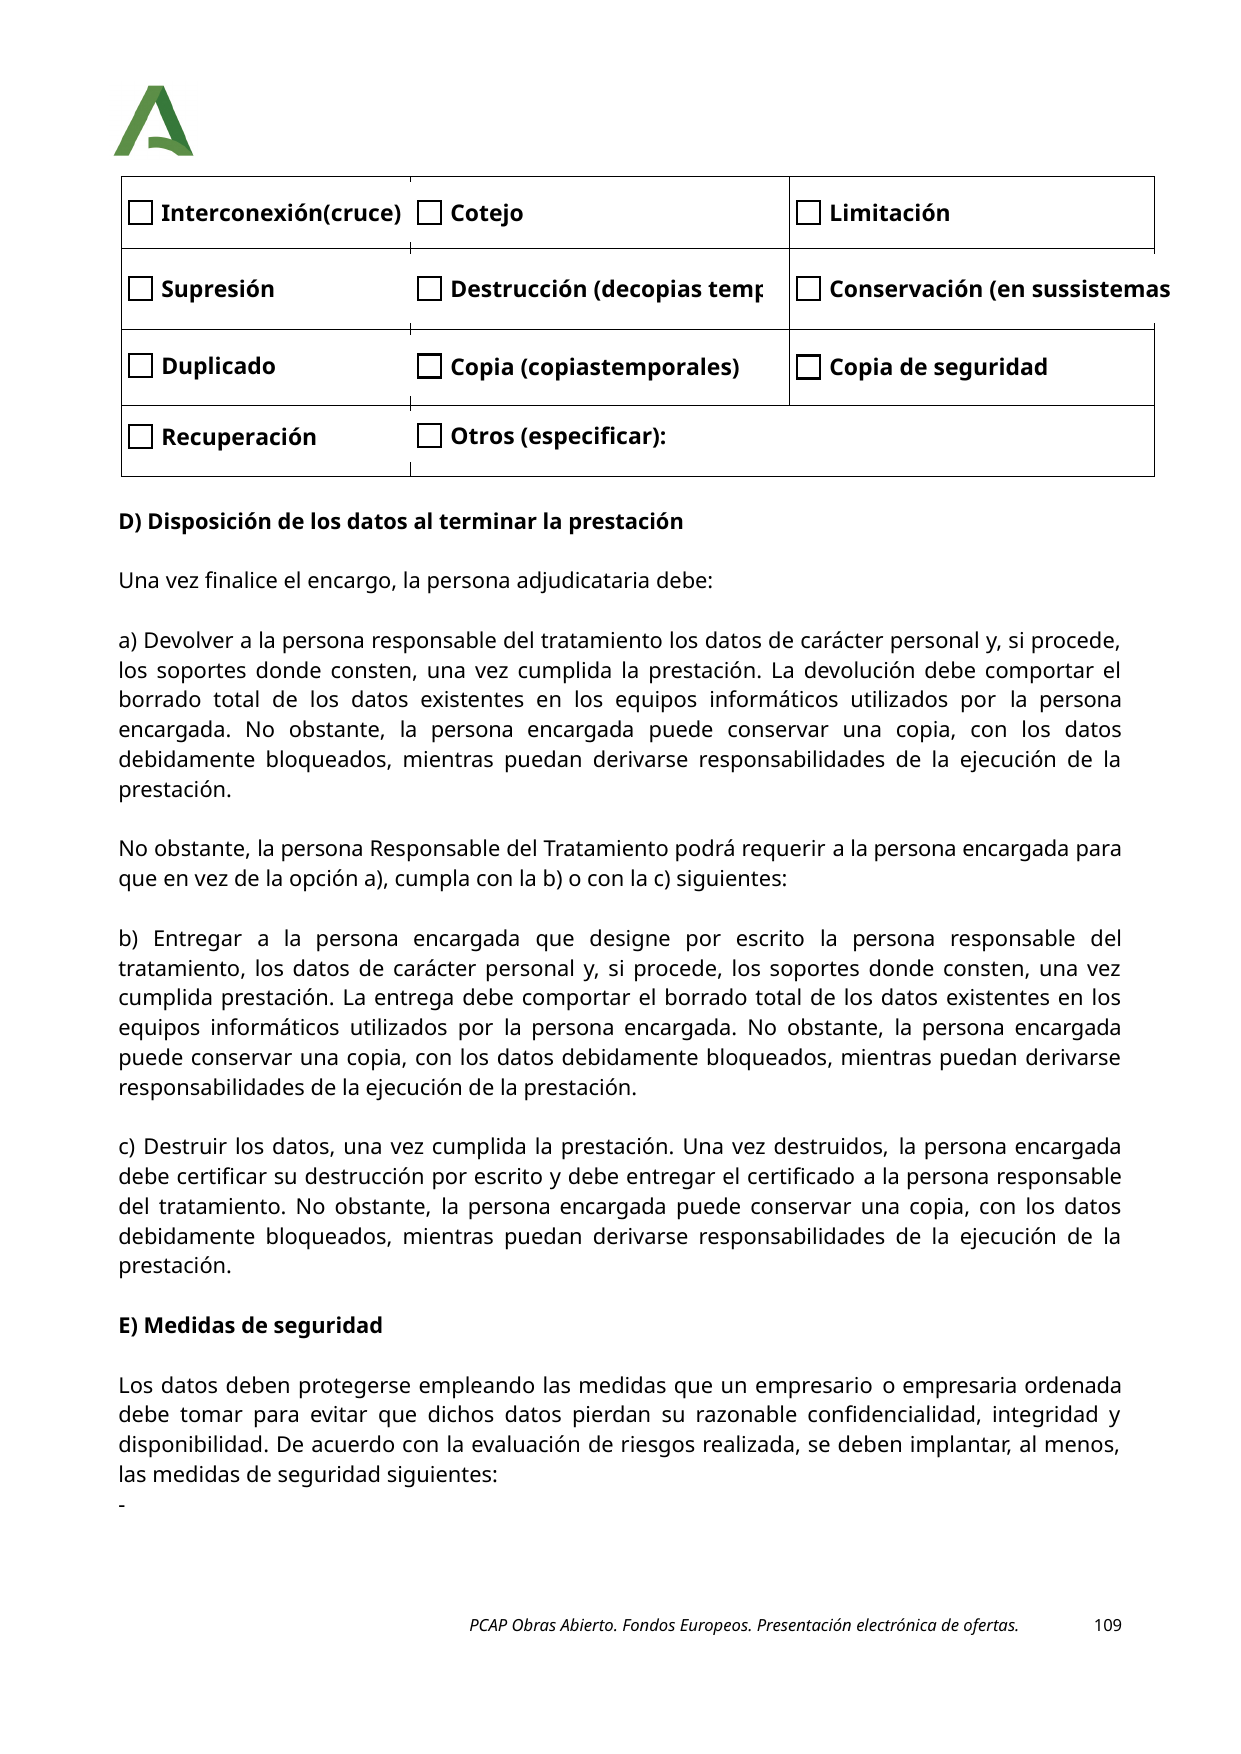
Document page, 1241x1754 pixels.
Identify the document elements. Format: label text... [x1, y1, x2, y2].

text b) Entregar a la persona encargada que designe por escrito la persona responsable del tratamiento, los datos de carácter personal y, si procede, los soportes donde consten, una vez cumplida prestación. La entrega debe comportar el borrado total de los datos existentes en los equipos informáticos utilizados por la persona encargada. No obstante, la persona encargada puede conservar una copia, con los datos debidamente bloqueados, mientras puedan derivarse responsabilidades de la ejecución de la prestación. [118, 923, 1122, 1101]
text E) Medidas de seguridad [118, 1310, 1122, 1340]
table_cell [790, 330, 1154, 405]
text Una vez finalice el encargo, la persona adjudicataria debe: [118, 565, 1122, 595]
table_cell [122, 249, 410, 329]
table_cell [122, 330, 410, 405]
table_cell [411, 249, 789, 329]
table_cell [122, 406, 410, 476]
text - [118, 1489, 1122, 1518]
table_cell [122, 177, 410, 248]
text c) Destruir los datos, una vez cumplida la prestación. Una vez destruidos, la persona encargada debe certificar su destrucción por escrito y debe entregar el certificado a la persona responsable del tratamiento. No obstante, la persona encargada puede conservar una copia, con los datos debidamente bloqueados, mientras puedan derivarse responsabilidades de la ejecución de la prestación. [118, 1131, 1122, 1280]
table_cell [411, 177, 789, 248]
text a) Devolver a la persona responsable del tratamiento los datos de carácter personal y, si procede, los soportes donde consten, una vez cumplida la prestación. La devolución debe comportar el borrado total de los datos existentes en los equipos informáticos utilizados por la persona encargada. No obstante, la persona encargada puede conservar una copia, con los datos debidamente bloqueados, mientras puedan derivarse responsabilidades de la ejecución de la prestación. [118, 625, 1122, 803]
table_cell [790, 249, 1154, 329]
table_cell [790, 177, 1154, 248]
table_cell [411, 330, 789, 405]
text No obstante, la persona Responsable del Tratamiento podrá requerir a la persona encargada para que en vez de la opción a), cumpla con la b) o con la c) siguientes: [118, 833, 1122, 893]
text D) Disposición de los datos al terminar la prestación [118, 506, 1122, 535]
text Los datos deben protegerse empleando las medidas que un empresario o empresaria ordenada debe tomar para evitar que dichos datos pierdan su razonable confidencialidad, integridad y disponibilidad. De acuerdo con la evaluación de riesgos realizada, se deben implantar, al menos, las medidas de seguridad siguientes: [118, 1369, 1122, 1489]
table_cell [411, 406, 1154, 476]
picture [109, 81, 198, 160]
